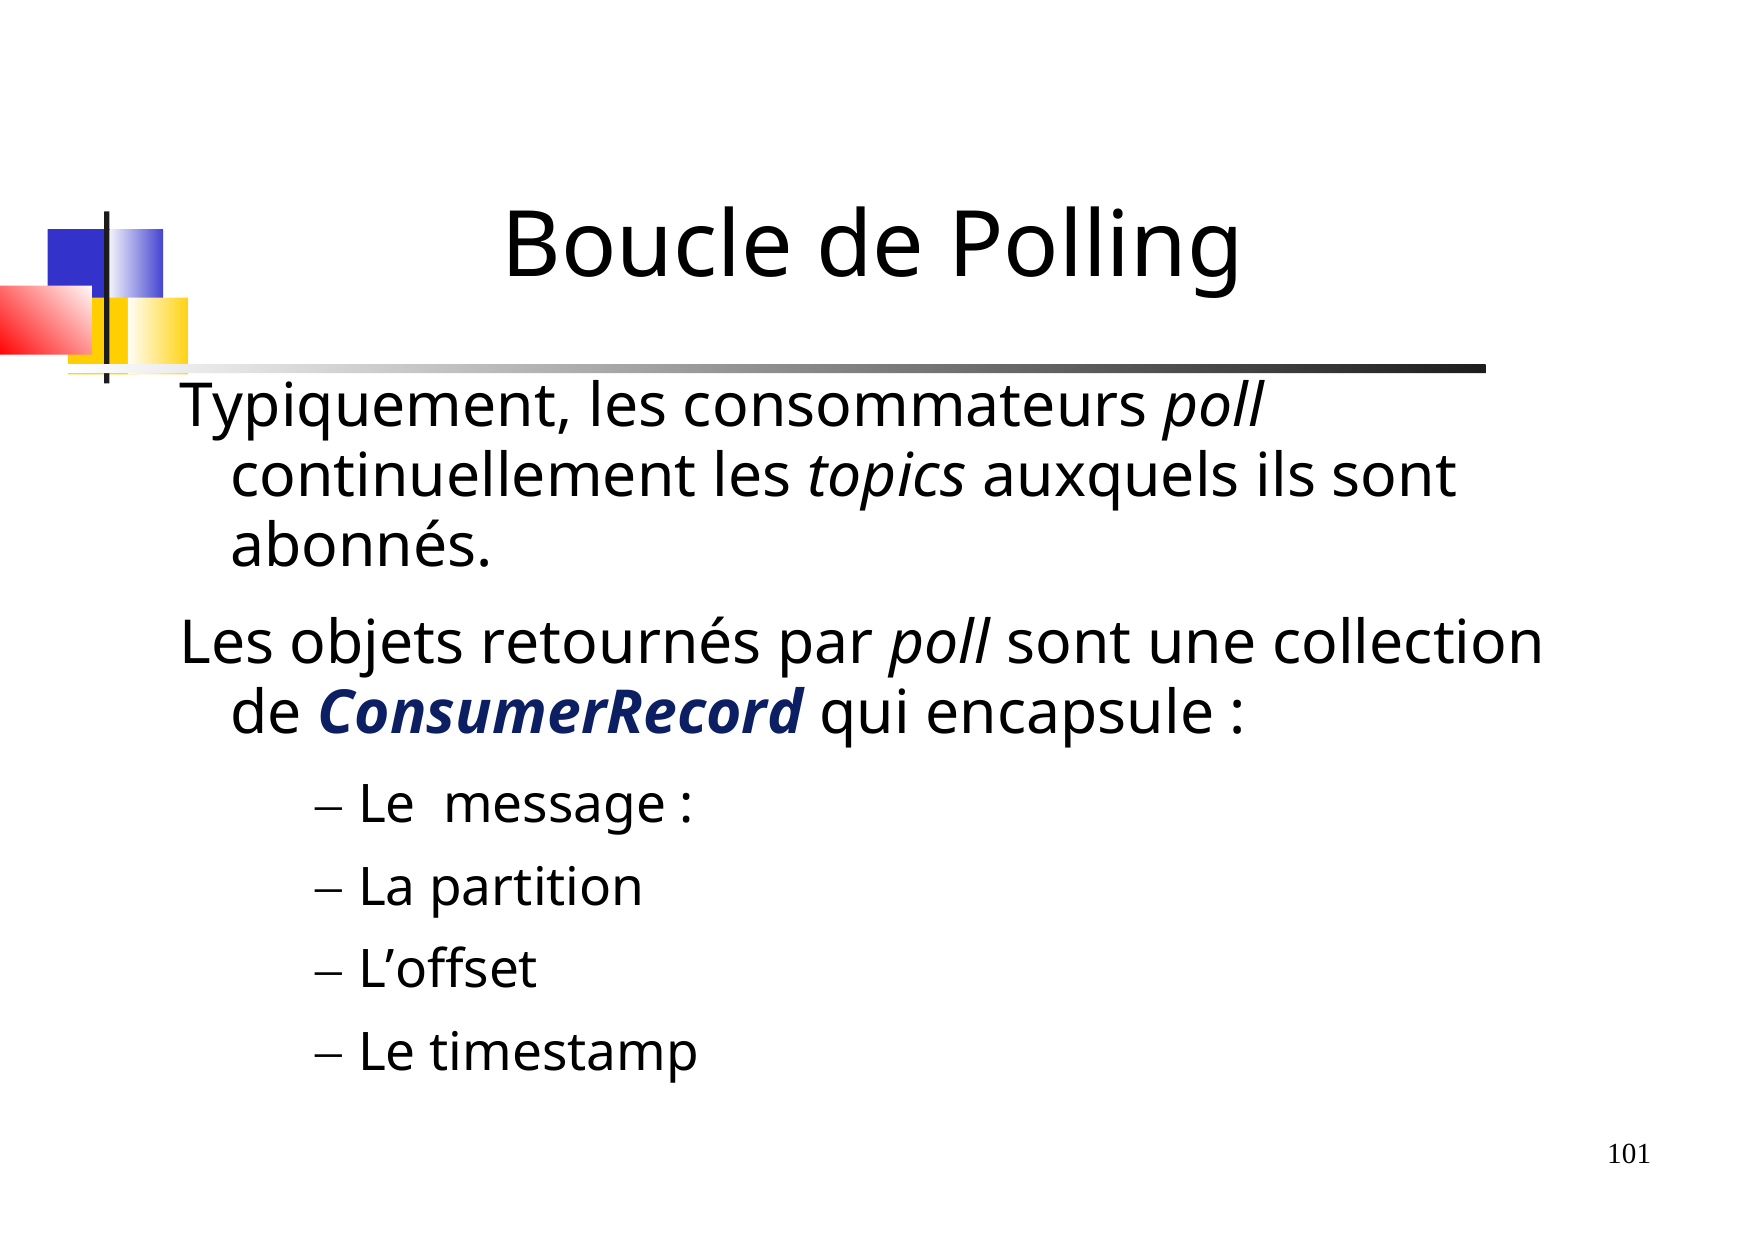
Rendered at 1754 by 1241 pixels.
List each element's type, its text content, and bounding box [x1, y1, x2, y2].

list Typiquement, les consommateurs poll continuellement les topics auxquels ils sont abonnés. Les objets retournés par poll sont une collection de ConsumerRecord qui encapsule : Le message : La partition L’offset Le timestamp [179, 371, 1567, 1091]
title Boucle de Polling [179, 139, 1567, 351]
